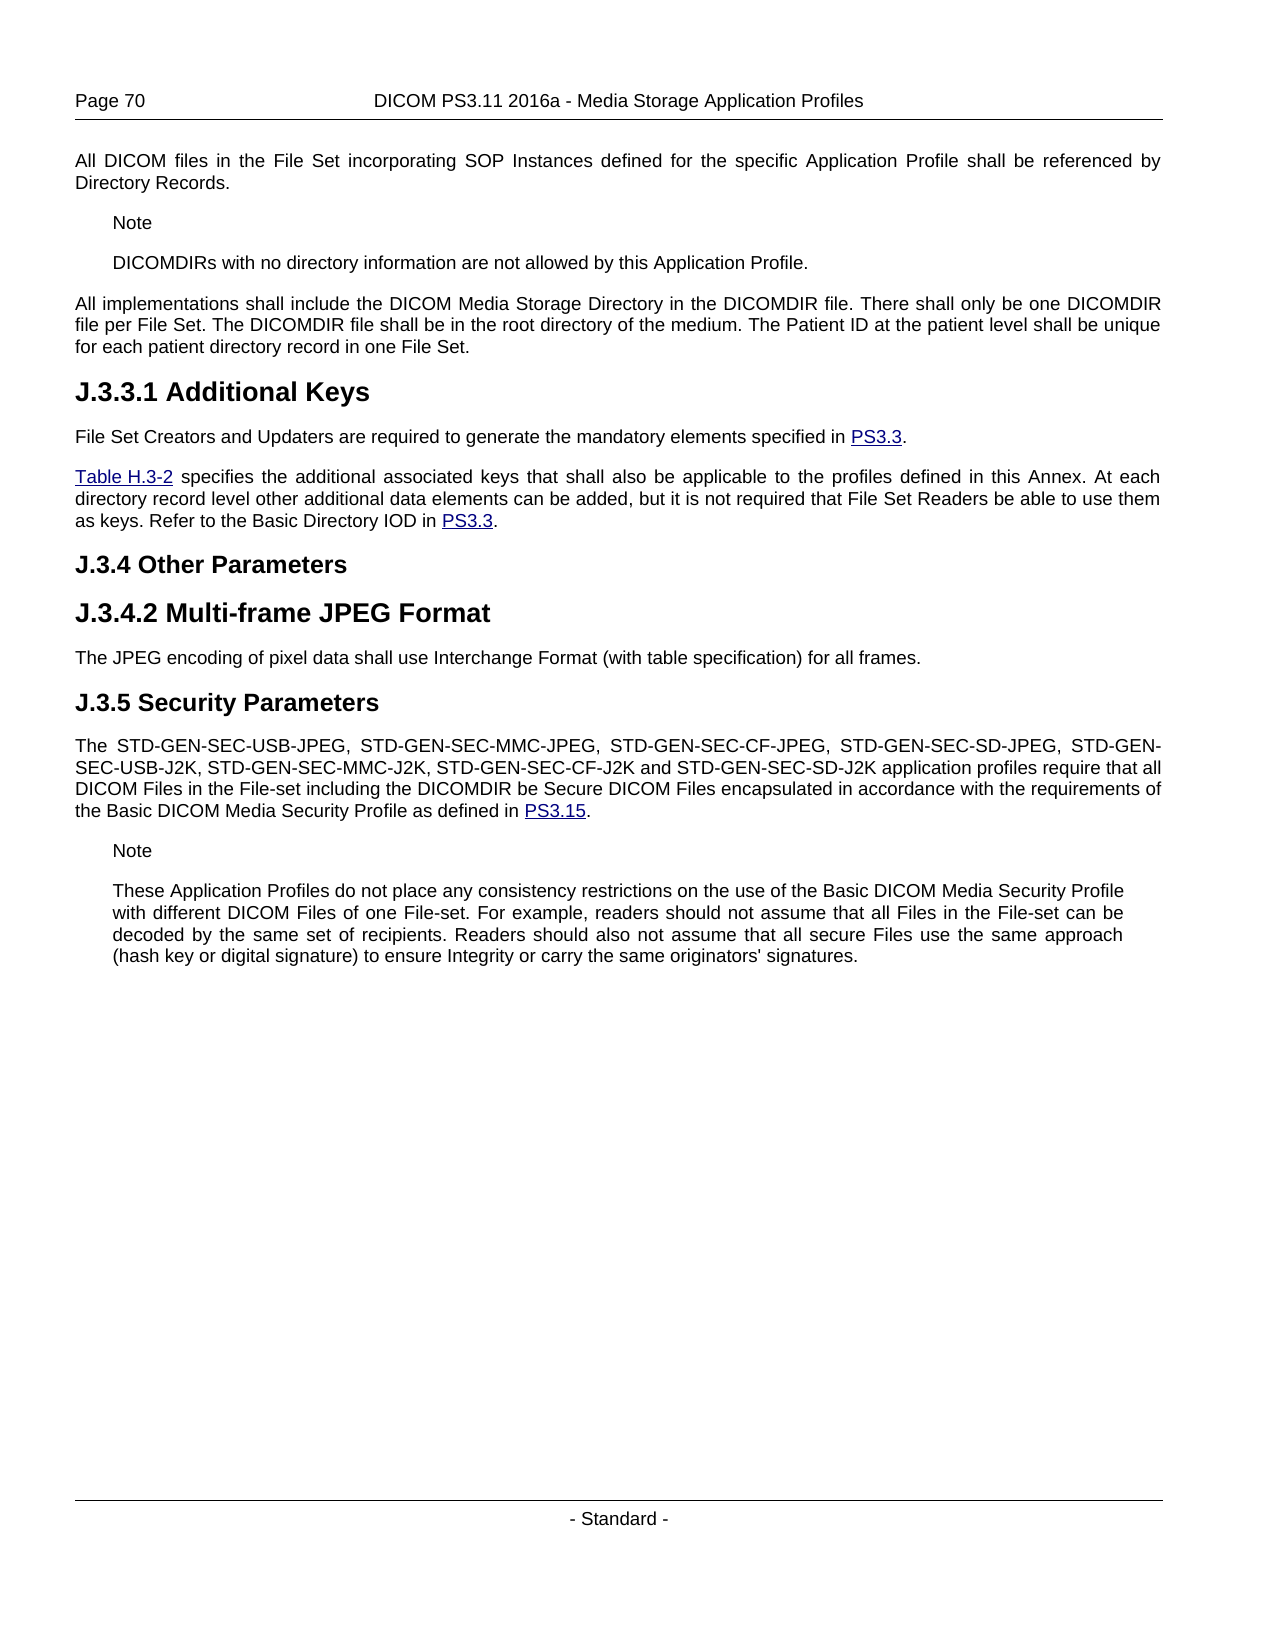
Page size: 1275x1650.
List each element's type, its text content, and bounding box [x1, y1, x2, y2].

text J.3.4.2 Multi-frame JPEG Format [75, 597, 1162, 628]
text Table H.3-2 specifies the additional associated keys that shall also be applicable to the profiles defined in this Annex. At each directory record level other additional data elements can be added, but it is not required that File Set Readers be able to use them as keys. Refer to the Basic Directory IOD in PS3.3. [75, 466, 1162, 531]
text Note [112, 212, 1125, 233]
text DICOMDIRs with no directory information are not allowed by this Application Profile. [112, 252, 1125, 274]
text J.3.4 Other Parameters [75, 550, 1162, 578]
text The STD-GEN-SEC-USB-JPEG, STD-GEN-SEC-MMC-JPEG, STD-GEN-SEC-CF-JPEG, STD-GEN-SEC-SD-JPEG, STD-GEN-SEC-USB-J2K, STD-GEN-SEC-MMC-J2K, STD-GEN-SEC-CF-J2K and STD-GEN-SEC-SD-J2K application profiles require that all DICOM Files in the File-set including the DICOMDIR be Secure DICOM Files encapsulated in accordance with the requirements of the Basic DICOM Media Security Profile as defined in PS3.15. [75, 735, 1162, 821]
text File Set Creators and Updaters are required to generate the mandatory elements specified in PS3.3. [75, 426, 1162, 447]
text The JPEG encoding of pixel data shall use Interchange Format (with table specification) for all frames. [75, 647, 1162, 669]
text All DICOM files in the File Set incorporating SOP Instances defined for the specific Application Profile shall be referenced by Directory Records. [75, 150, 1162, 193]
text J.3.5 Security Parameters [75, 687, 1162, 716]
text J.3.3.1 Additional Keys [75, 376, 1162, 407]
text All implementations shall include the DICOM Media Storage Directory in the DICOMDIR file. There shall only be one DICOMDIR file per File Set. The DICOMDIR file shall be in the root directory of the medium. The Patient ID at the patient level shall be unique for each patient directory record in one File Set. [75, 292, 1162, 357]
text Note [112, 840, 1125, 862]
text These Application Profiles do not place any consistency restrictions on the use of the Basic DICOM Media Security Profile with different DICOM Files of one File-set. For example, readers should not assume that all Files in the File-set can be decoded by the same set of recipients. Readers should also not assume that all secure Files use the same approach (hash key or digital signature) to ensure Integrity or carry the same originators' signatures. [112, 880, 1125, 967]
